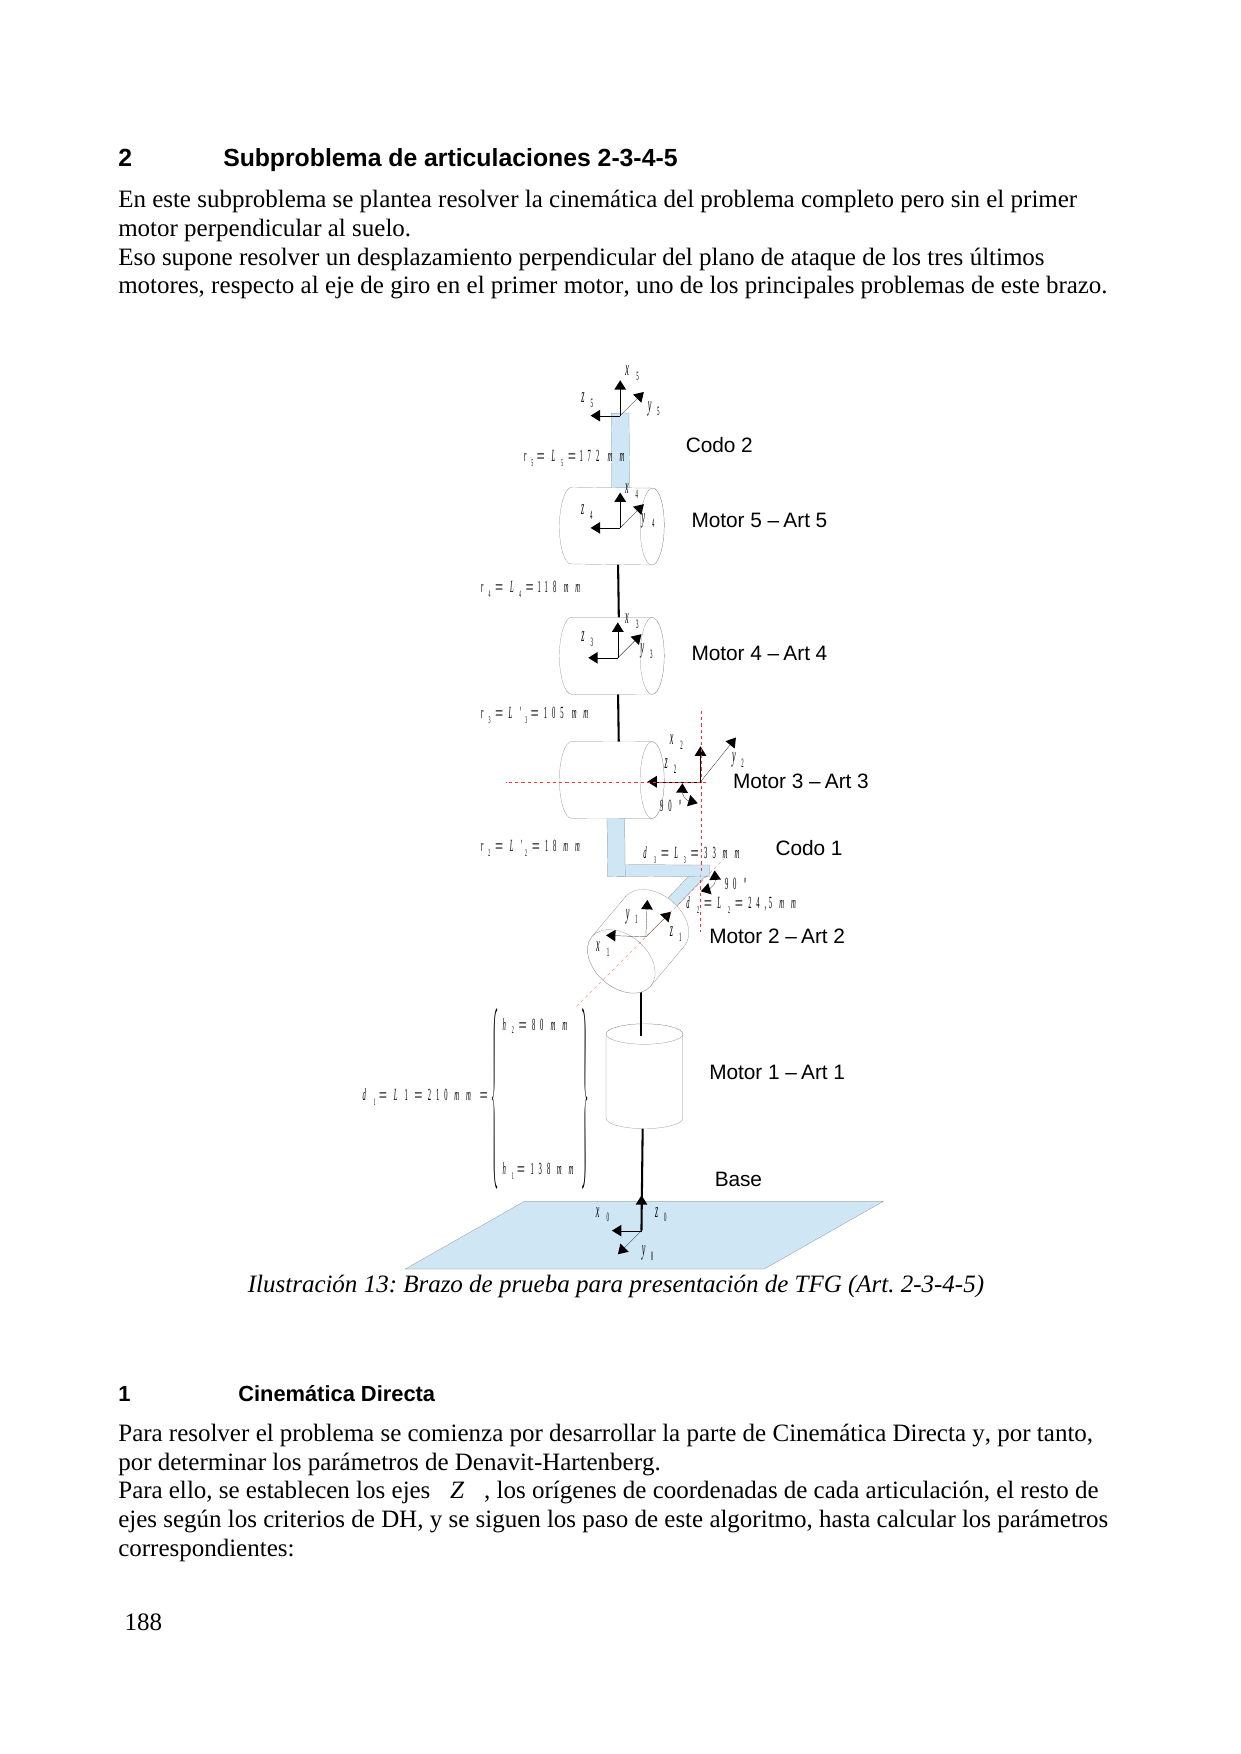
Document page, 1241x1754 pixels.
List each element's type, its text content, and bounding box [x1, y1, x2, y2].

text Eso supone resolver un desplazamiento perpendicular del plano de ataque de los tres últimos motores, respecto al eje de giro en el primer motor, uno de los principales problemas de este brazo. [118, 242, 1122, 299]
subtitle Subproblema de articulaciones 2-3-4-5 [118, 143, 1122, 172]
text Para resolver el problema se comienza por desarrollar la parte de Cinemática Directa y, por tanto, por determinar los parámetros de Denavit-Hartenberg. [118, 1418, 1122, 1476]
text Ilustración 13: Brazo de prueba para presentación de TFG (Art. 2-3-4-5) [248, 369, 993, 1298]
subtitle Cinemática Directa [118, 1380, 1122, 1406]
text Para ello, se establecen los ejes, los orígenes de coordenadas de cada articulación, el resto de ejes según los criterios de DH, y se siguen los paso de este algoritmo, hasta calcular los parámetros correspondientes: [118, 1476, 1122, 1562]
text En este subproblema se plantea resolver la cinemática del problema completo pero sin el primer motor perpendicular al suelo. [118, 184, 1122, 242]
